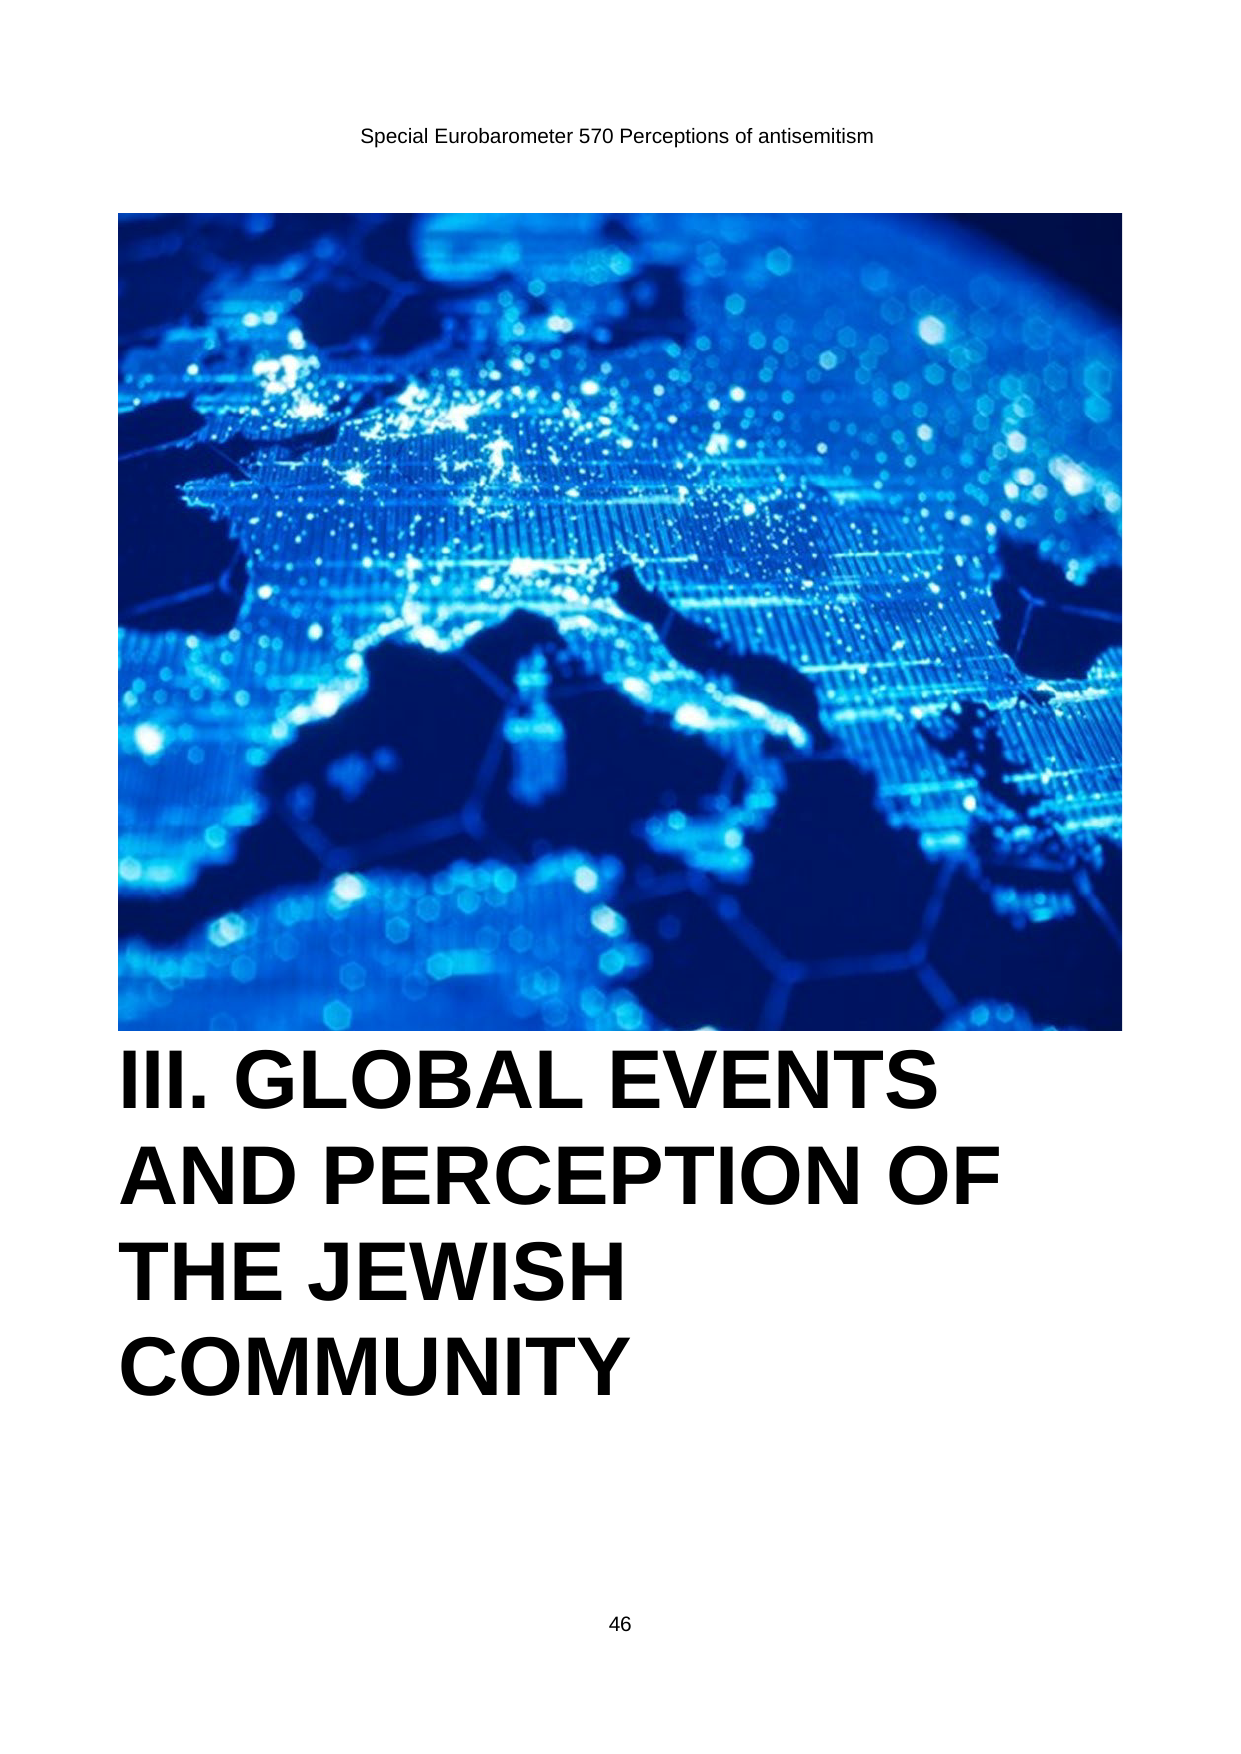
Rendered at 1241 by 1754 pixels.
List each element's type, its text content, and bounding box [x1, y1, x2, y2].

picture [236, 814, 244, 820]
picture [619, 1022, 632, 1029]
picture [1113, 827, 1123, 831]
picture [1115, 680, 1123, 686]
picture [118, 213, 1123, 1031]
picture [1071, 812, 1079, 818]
picture [118, 857, 181, 883]
picture [207, 833, 223, 848]
picture [617, 1009, 626, 1017]
subtitle III. GLOBAL EVENTS AND PERCEPTION OF THE JEWISH COMMUNITY [118, 1031, 1122, 1413]
